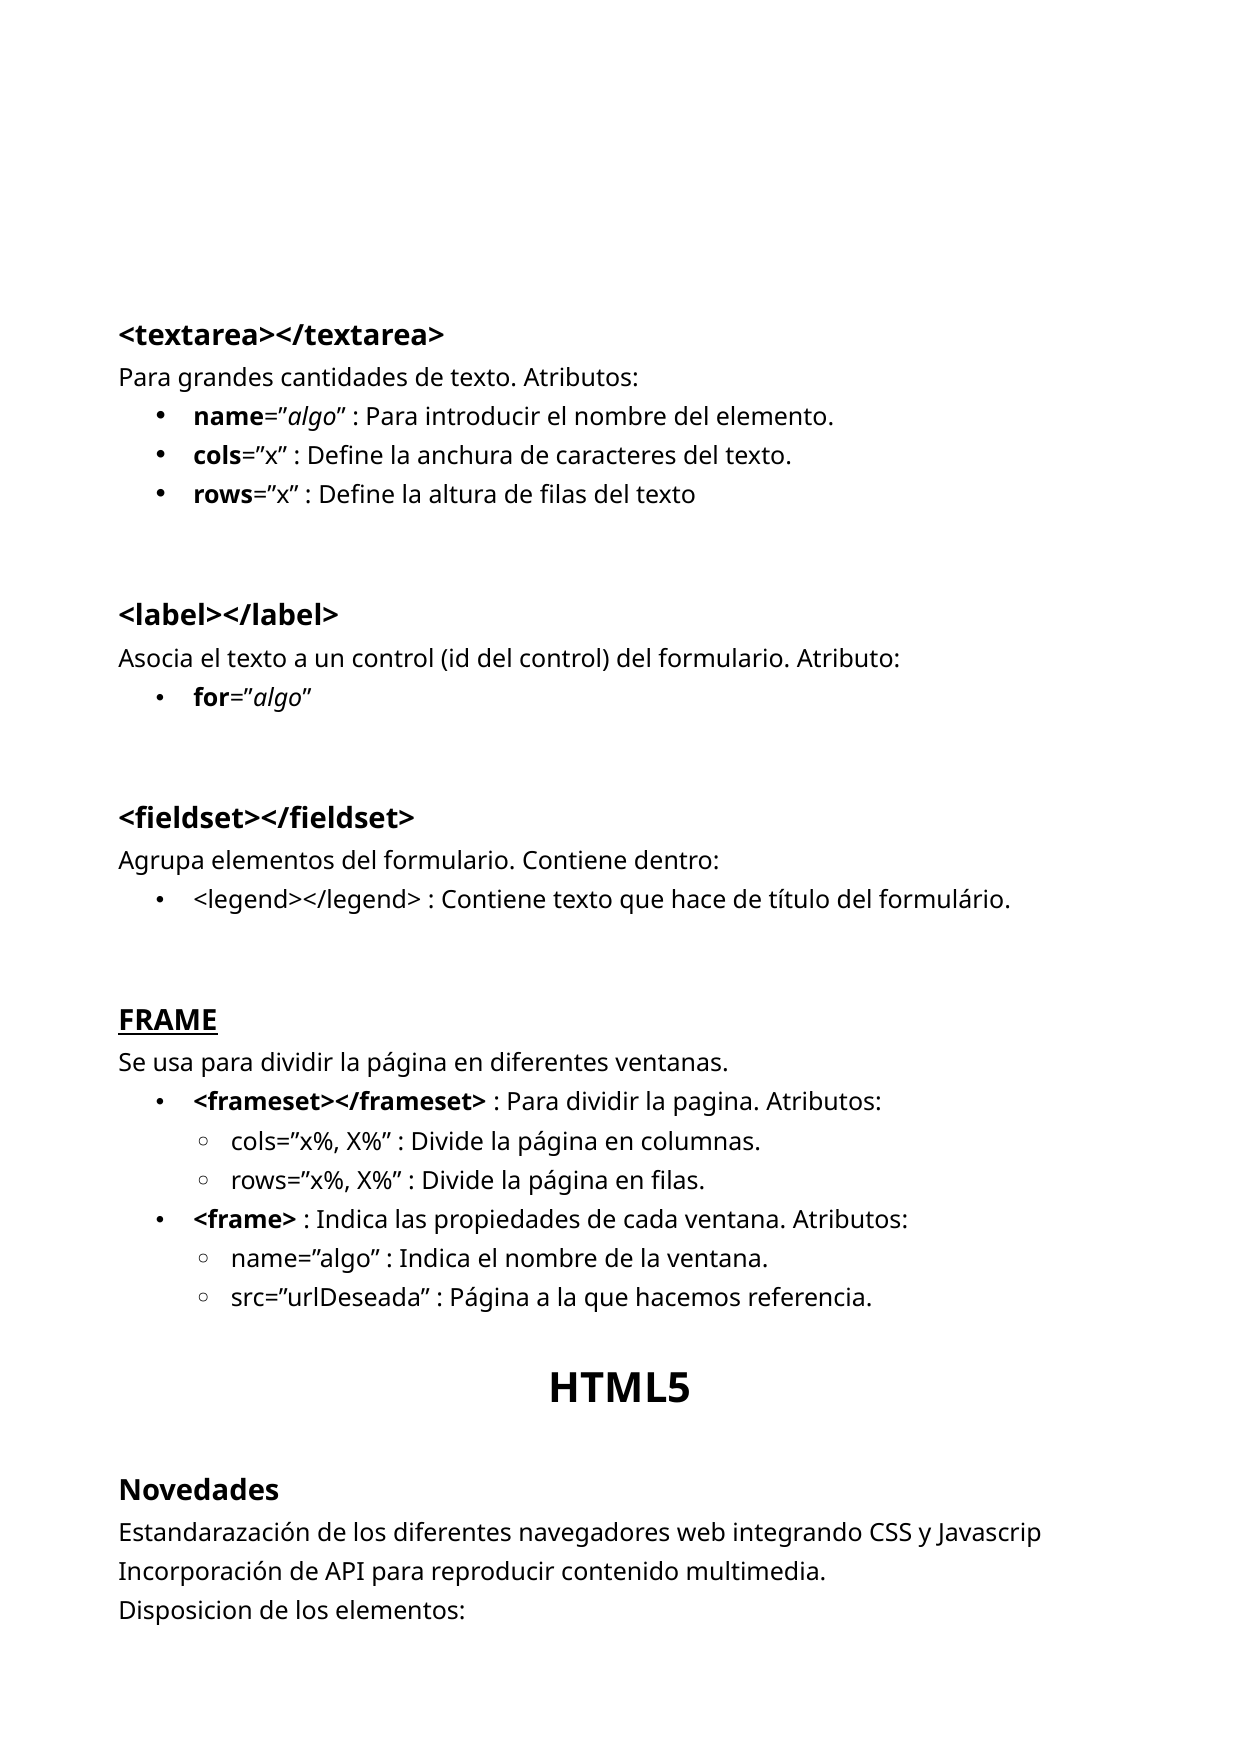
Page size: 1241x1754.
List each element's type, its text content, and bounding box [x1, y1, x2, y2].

text Se usa para dividir la página en diferentes ventanas. [118, 1045, 1122, 1079]
text Estandarazación de los diferentes navegadores web integrando CSS y Javascrip [118, 1514, 1122, 1549]
text Agrupa elementos del formulario. Contiene dentro: [118, 842, 1122, 877]
list cols=”x” : Define la anchura de caracteres del texto. [156, 438, 1122, 472]
text <textarea></textarea> [118, 314, 1122, 354]
text Para grandes cantidades de texto. Atributos: [118, 359, 1122, 394]
text HTML5 [118, 1358, 1122, 1415]
text Asocia el texto a un control (id del control) del formulario. Atributo: [118, 640, 1122, 674]
list <frameset></frameset> : Para dividir la pagina. Atributos: [156, 1084, 1122, 1118]
text Incorporación de API para reproducir contenido multimedia. [118, 1554, 1122, 1588]
list for=”algo” [156, 679, 1122, 713]
list name=”algo” : Para introducir el nombre del elemento. [156, 399, 1122, 433]
text Novedades [118, 1469, 1122, 1509]
list <legend></legend> : Contiene texto que hace de título del formulário. [156, 882, 1122, 916]
list <frame> : Indica las propiedades de cada ventana. Atributos: [156, 1201, 1122, 1236]
list name=”algo” : Indica el nombre de la ventana. [193, 1241, 1122, 1275]
text Disposicion de los elementos: [118, 1593, 1122, 1627]
list rows=”x%, X%” : Divide la página en filas. [193, 1162, 1122, 1196]
text FRAME [118, 999, 1122, 1039]
list rows=”x” : Define la altura de filas del texto [156, 477, 1122, 511]
text <label></label> [118, 594, 1122, 634]
list src=”urlDeseada” : Página a la que hacemos referencia. [193, 1280, 1122, 1314]
text <fieldset></fieldset> [118, 797, 1122, 837]
list cols=”x%, X%” : Divide la página en columnas. [193, 1123, 1122, 1157]
